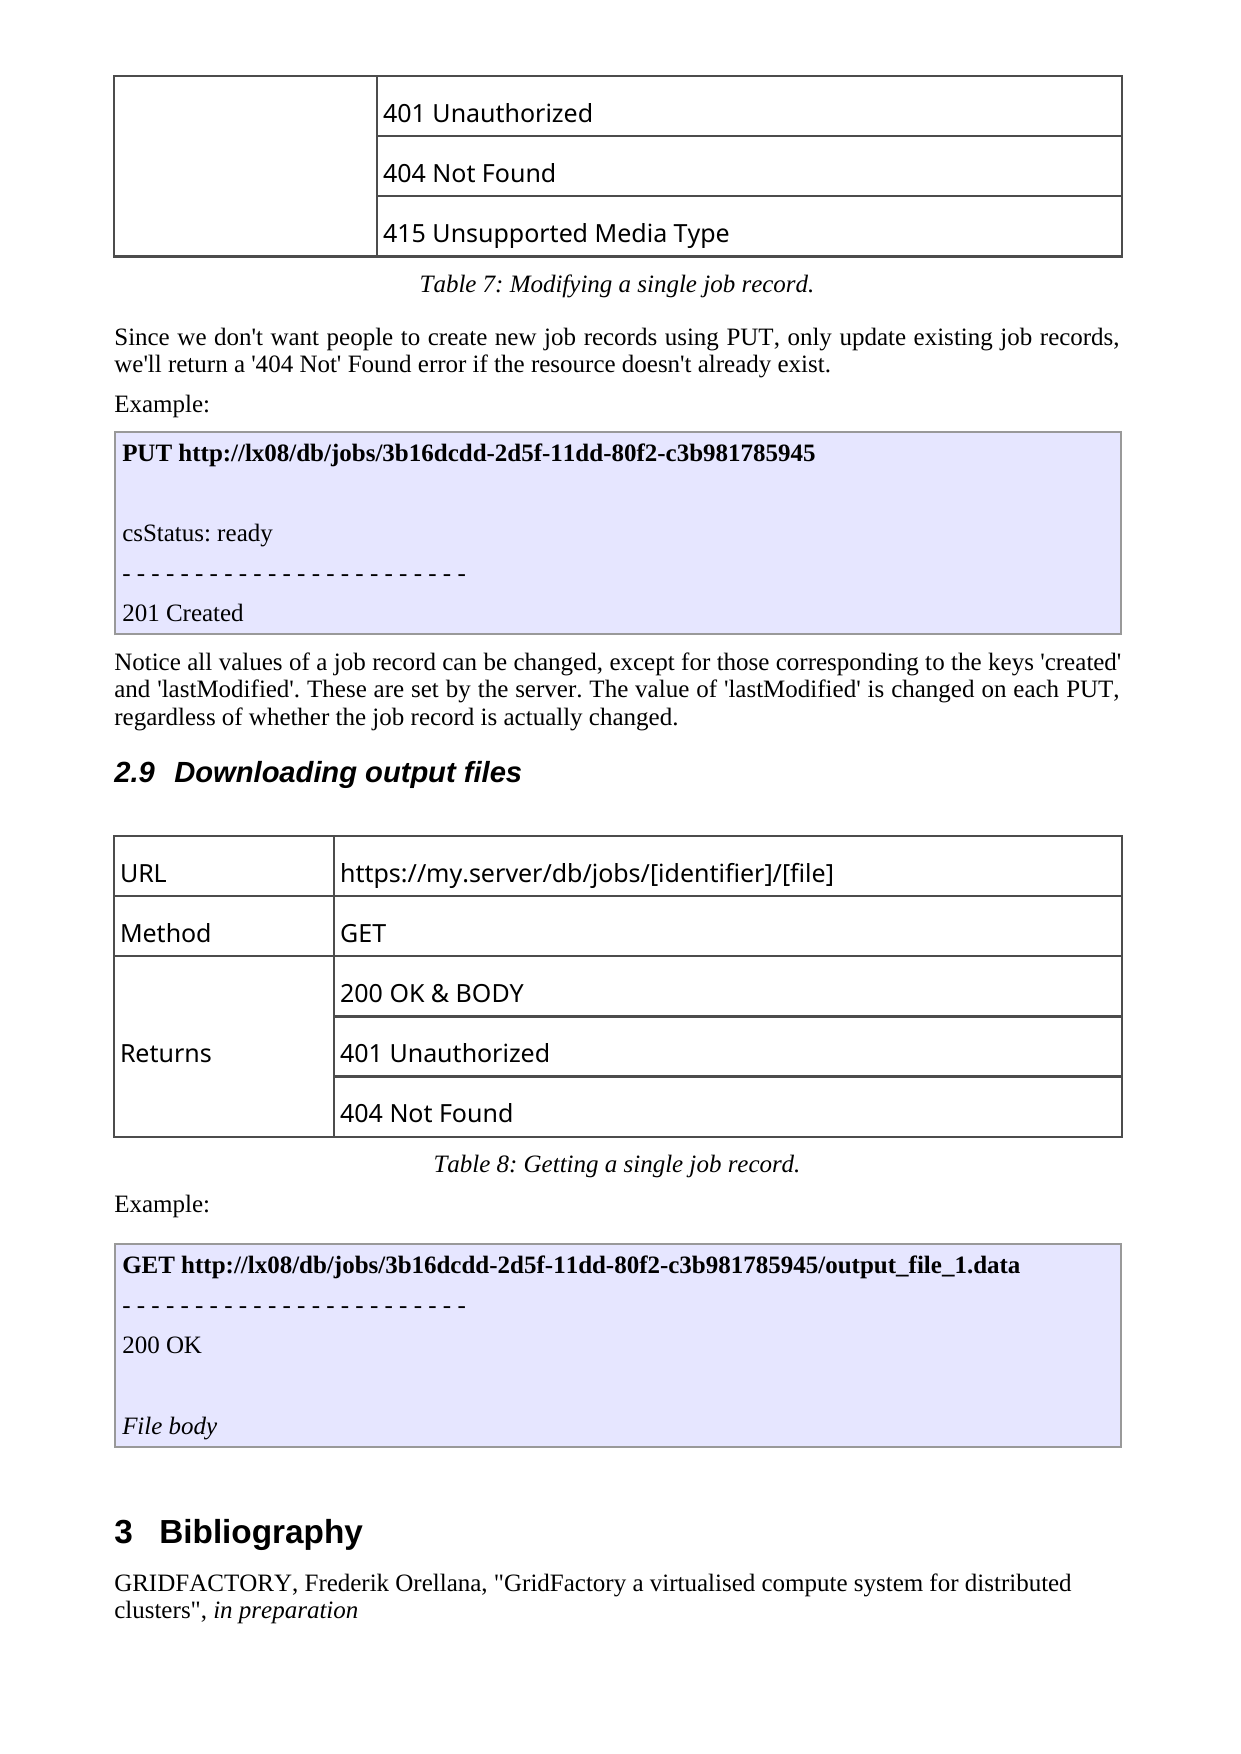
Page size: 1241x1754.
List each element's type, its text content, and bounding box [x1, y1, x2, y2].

table_cell 404 Not Found [335, 1078, 1121, 1136]
text Table 7: Modifying a single job record. [114, 270, 1122, 298]
table_cell 401 Unauthorized [378, 77, 1121, 135]
text GRIDFACTORY, Frederik Orellana, "GridFactory a virtualised compute system for distributed clusters", in preparation [114, 1569, 1122, 1624]
table_cell [115, 77, 376, 255]
text PUT http://lx08/db/jobs/3b16dcdd-2d5f-11dd-80f2-c3b981785945 [116, 433, 1120, 466]
table_header URL [115, 837, 333, 895]
subtitle Downloading output files [114, 756, 1122, 788]
table_cell 404 Not Found [378, 137, 1121, 195]
text File body [116, 1404, 1120, 1446]
text GET http://lx08/db/jobs/3b16dcdd-2d5f-11dd-80f2-c3b981785945/output_file_1.data [116, 1245, 1120, 1279]
text Example: [114, 1190, 1122, 1218]
text 201 Created [116, 592, 1120, 633]
subtitle Bibliography [114, 1513, 1122, 1550]
table_cell Returns [115, 957, 333, 1136]
text - - - - - - - - - - - - - - - - - - - - - - - - [116, 551, 1120, 587]
table_header https://my.server/db/jobs/[identifier]/[file] [335, 837, 1121, 895]
text 200 OK [116, 1323, 1120, 1359]
table_cell GET [335, 897, 1121, 955]
table_cell Method [115, 897, 333, 955]
table_cell 401 Unauthorized [335, 1018, 1121, 1075]
text Example: [114, 391, 1122, 418]
text csStatus: ready [116, 511, 1120, 547]
text - - - - - - - - - - - - - - - - - - - - - - - - [116, 1283, 1120, 1319]
table_header 200 OK & BODY [335, 957, 1121, 1015]
text Since we don't want people to create new job records using PUT, only update existing job records, we'll return a '404 Not' Found error if the resource doesn't already exist. [114, 323, 1122, 378]
text Table 8: Getting a single job record. [114, 1150, 1122, 1178]
text Notice all values of a job record can be changed, except for those corresponding to the keys 'created' and 'lastModified'. These are set by the server. The value of 'lastModified' is changed on each PUT, regardless of whether the job record is actually changed. [114, 648, 1122, 731]
table_cell 415 Unsupported Media Type [378, 197, 1121, 255]
